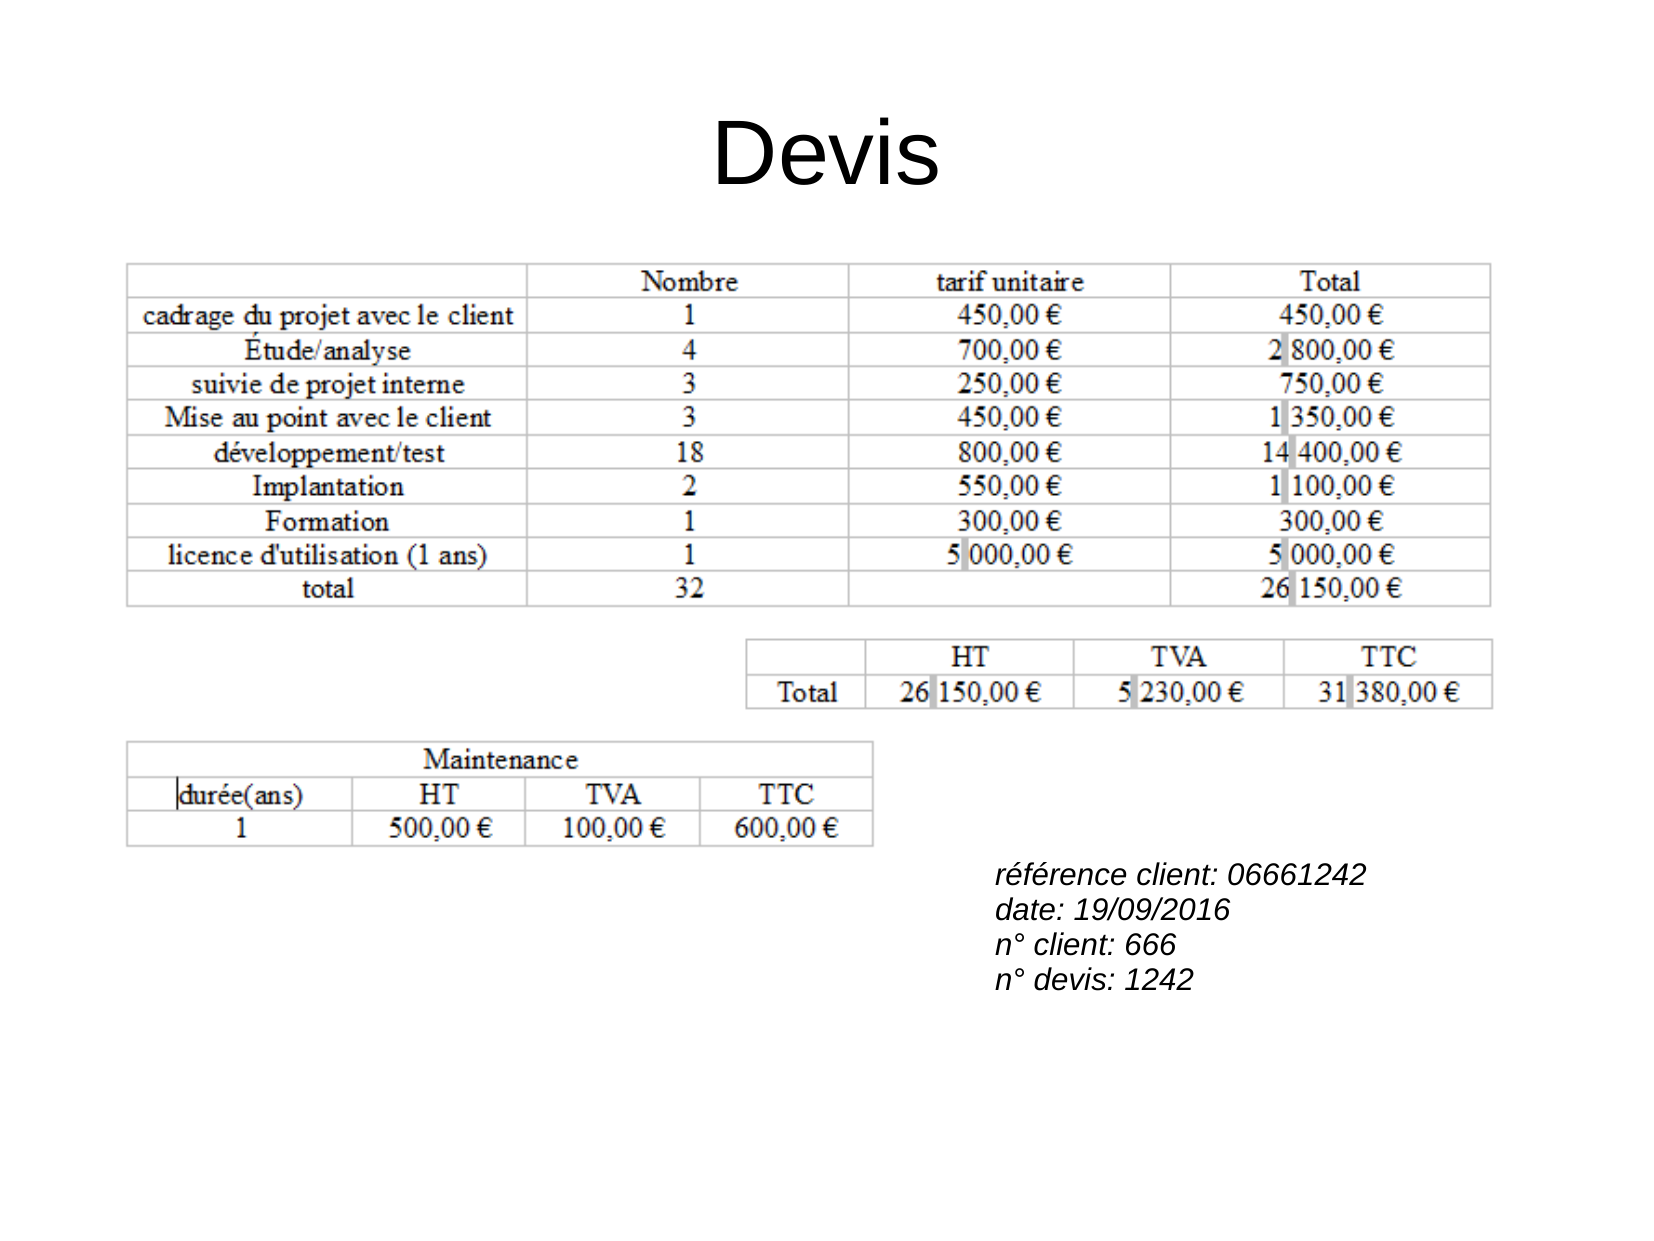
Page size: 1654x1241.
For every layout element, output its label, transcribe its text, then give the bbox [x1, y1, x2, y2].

picture [121, 256, 1501, 851]
title Devis [82, 49, 1571, 257]
text_box référence client: 06661242 date: 19/09/2016 n° client: 666 n° devis: 1242 [980, 850, 1465, 1004]
